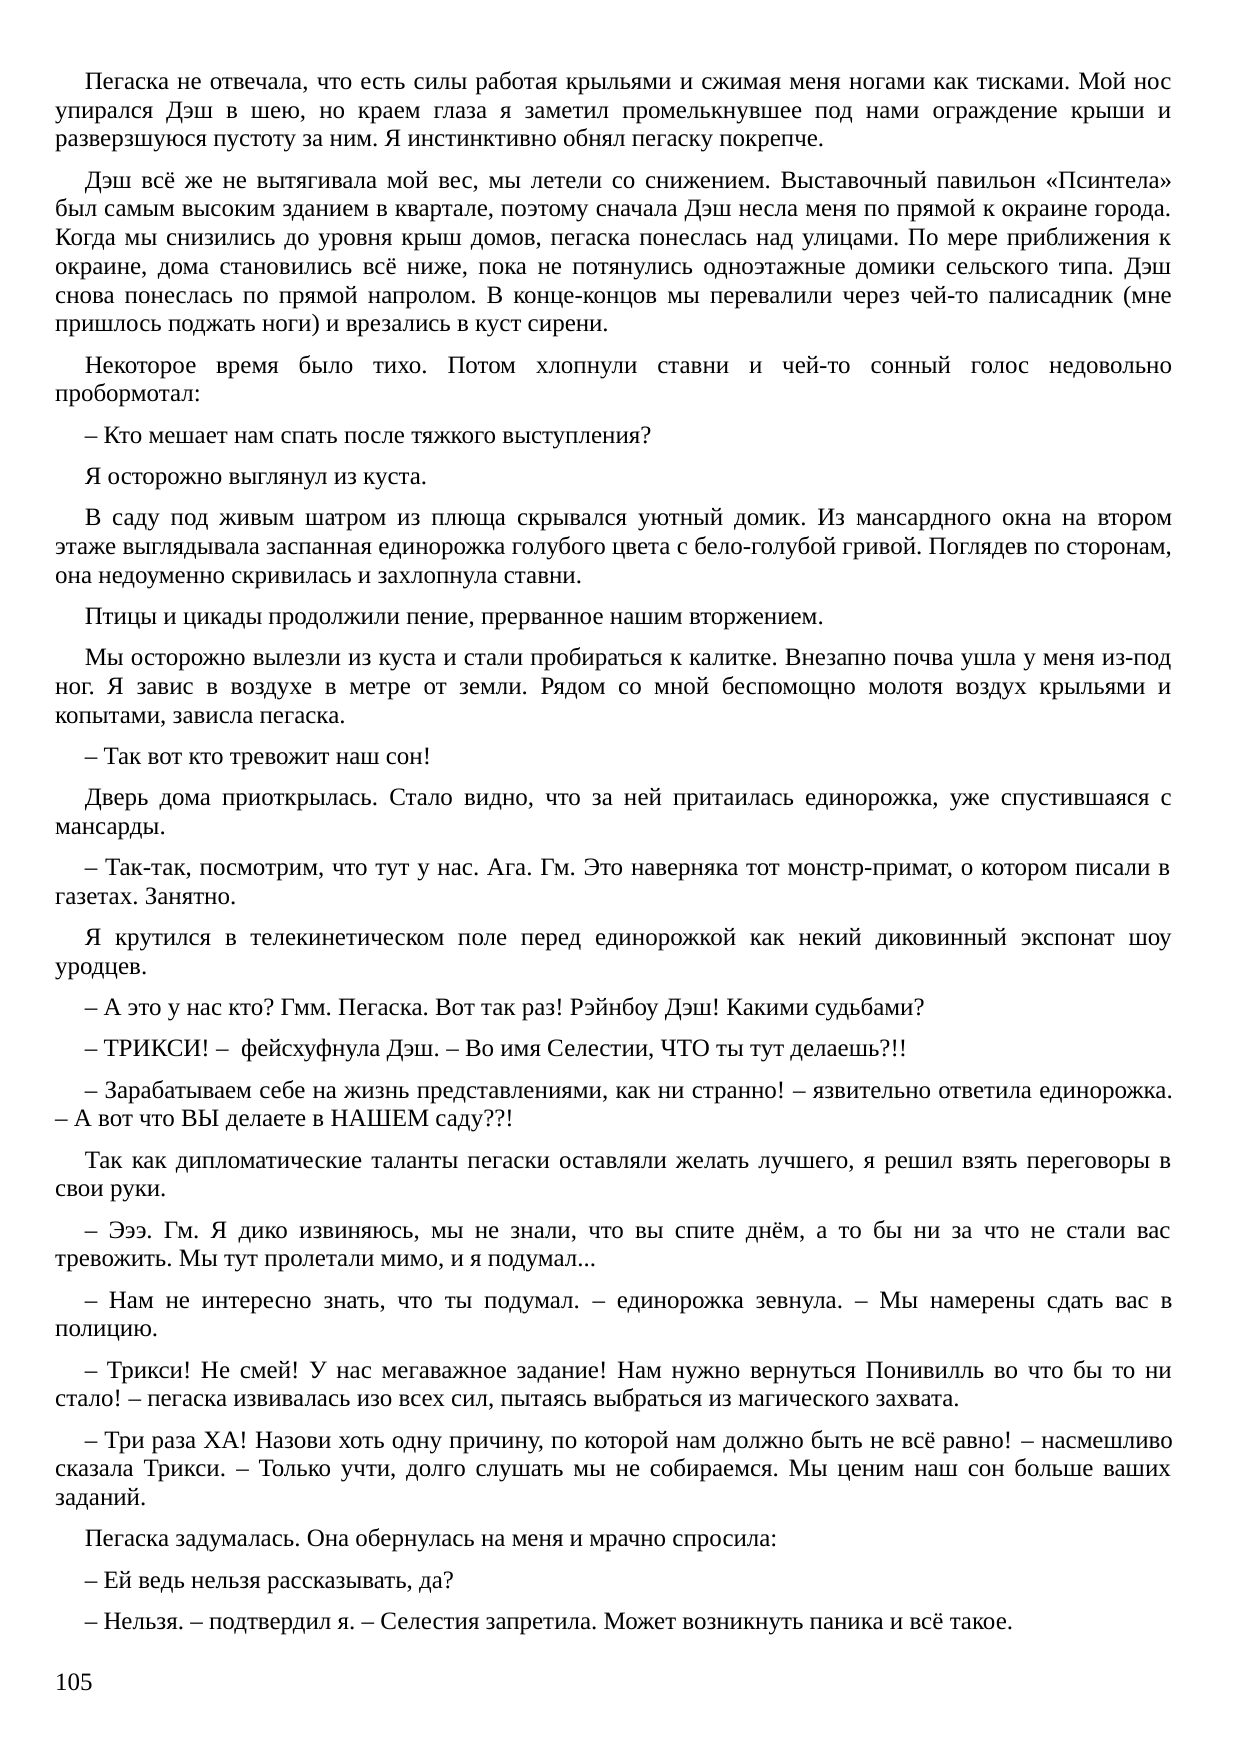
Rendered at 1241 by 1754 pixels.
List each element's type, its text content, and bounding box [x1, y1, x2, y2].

text – Так вот кто тревожит наш сон! [55, 741, 1173, 770]
text В саду под живым шатром из плюща скрывался уютный домик. Из мансардного окна на втором этаже выглядывала заспанная единорожка голубого цвета с бело-голубой гривой. Поглядев по сторонам, она недоуменно скривилась и захлопнула ставни. [55, 502, 1173, 588]
text – Нельзя. – подтвердил я. – Селестия запретила. Может возникнуть паника и всё такое. [55, 1606, 1173, 1635]
text – Три раза ХА! Назови хоть одну причину, по которой нам должно быть не всё равно! – насмешливо сказала Трикси. – Только учти, долго слушать мы не собираемся. Мы ценим наш сон больше ваших заданий. [55, 1425, 1173, 1511]
text Мы осторожно вылезли из куста и стали пробираться к калитке. Внезапно почва ушла у меня из-под ног. Я завис в воздухе в метре от земли. Рядом со мной беспомощно молотя воздух крыльями и копытами, зависла пегаска. [55, 642, 1173, 728]
text – Эээ. Гм. Я дико извиняюсь, мы не знали, что вы спите днём, а то бы ни за что не стали вас тревожить. Мы тут пролетали мимо, и я подумал... [55, 1215, 1173, 1272]
text – Трикси! Не смей! У нас мегаважное задание! Нам нужно вернуться Понивилль во что бы то ни стало! – пегаска извивалась изо всех сил, пытаясь выбраться из магического захвата. [55, 1355, 1173, 1412]
text – Зарабатываем себе на жизнь представлениями, как ни странно! – язвительно ответила единорожка. – А вот что ВЫ делаете в НАШЕМ саду??! [55, 1075, 1173, 1132]
text Дэш всё же не вытягивала мой вес, мы летели со снижением. Выставочный павильон «Псинтела» был самым высоким зданием в квартале, поэтому сначала Дэш несла меня по прямой к окраине города. Когда мы снизились до уровня крыш домов, пегаска понеслась над улицами. По мере приближения к окраине, дома становились всё ниже, пока не потянулись одноэтажные домики сельского типа. Дэш снова понеслась по прямой напролом. В конце-концов мы перевалили через чей-то палисадник (мне пришлось поджать ноги) и врезались в куст сирени. [55, 165, 1173, 337]
text Так как дипломатические таланты пегаски оставляли желать лучшего, я решил взять переговоры в свои руки. [55, 1145, 1173, 1202]
text Я осторожно выглянул из куста. [55, 461, 1173, 490]
text Дверь дома приоткрылась. Стало видно, что за ней притаилась единорожка, уже спустившаяся с мансарды. [55, 782, 1173, 840]
text Пегаска задумалась. Она обернулась на меня и мрачно спросила: [55, 1523, 1173, 1552]
text – Ей ведь нельзя рассказывать, да? [55, 1565, 1173, 1593]
text – Так-так, посмотрим, что тут у нас. Ага. Гм. Это наверняка тот монстр-примат, о котором писали в газетах. Занятно. [55, 852, 1173, 910]
text – А это у нас кто? Гмм. Пегаска. Вот так раз! Рэйнбоу Дэш! Какими судьбами? [55, 992, 1173, 1021]
text Я крутился в телекинетическом поле перед единорожкой как некий диковинный экспонат шоу уродцев. [55, 922, 1173, 980]
text – Кто мешает нам спать после тяжкого выступления? [55, 420, 1173, 448]
text Некоторое время было тихо. Потом хлопнули ставни и чей-то сонный голос недовольно пробормотал: [55, 350, 1173, 407]
text – ТРИКСИ! – фейсхуфнула Дэш. – Во имя Селестии, ЧТО ты тут делаешь?!! [55, 1033, 1173, 1062]
text Птицы и цикады продолжили пение, прерванное нашим вторжением. [55, 601, 1173, 630]
text Пегаска не отвечала, что есть силы работая крыльями и сжимая меня ногами как тисками. Мой нос упирался Дэш в шею, но краем глаза я заметил промелькнувшее под нами ограждение крыши и разверзшуюся пустоту за ним. Я инстинктивно обнял пегаску покрепче. [55, 66, 1173, 152]
text – Нам не интересно знать, что ты подумал. – единорожка зевнула. – Мы намерены сдать вас в полицию. [55, 1285, 1173, 1342]
